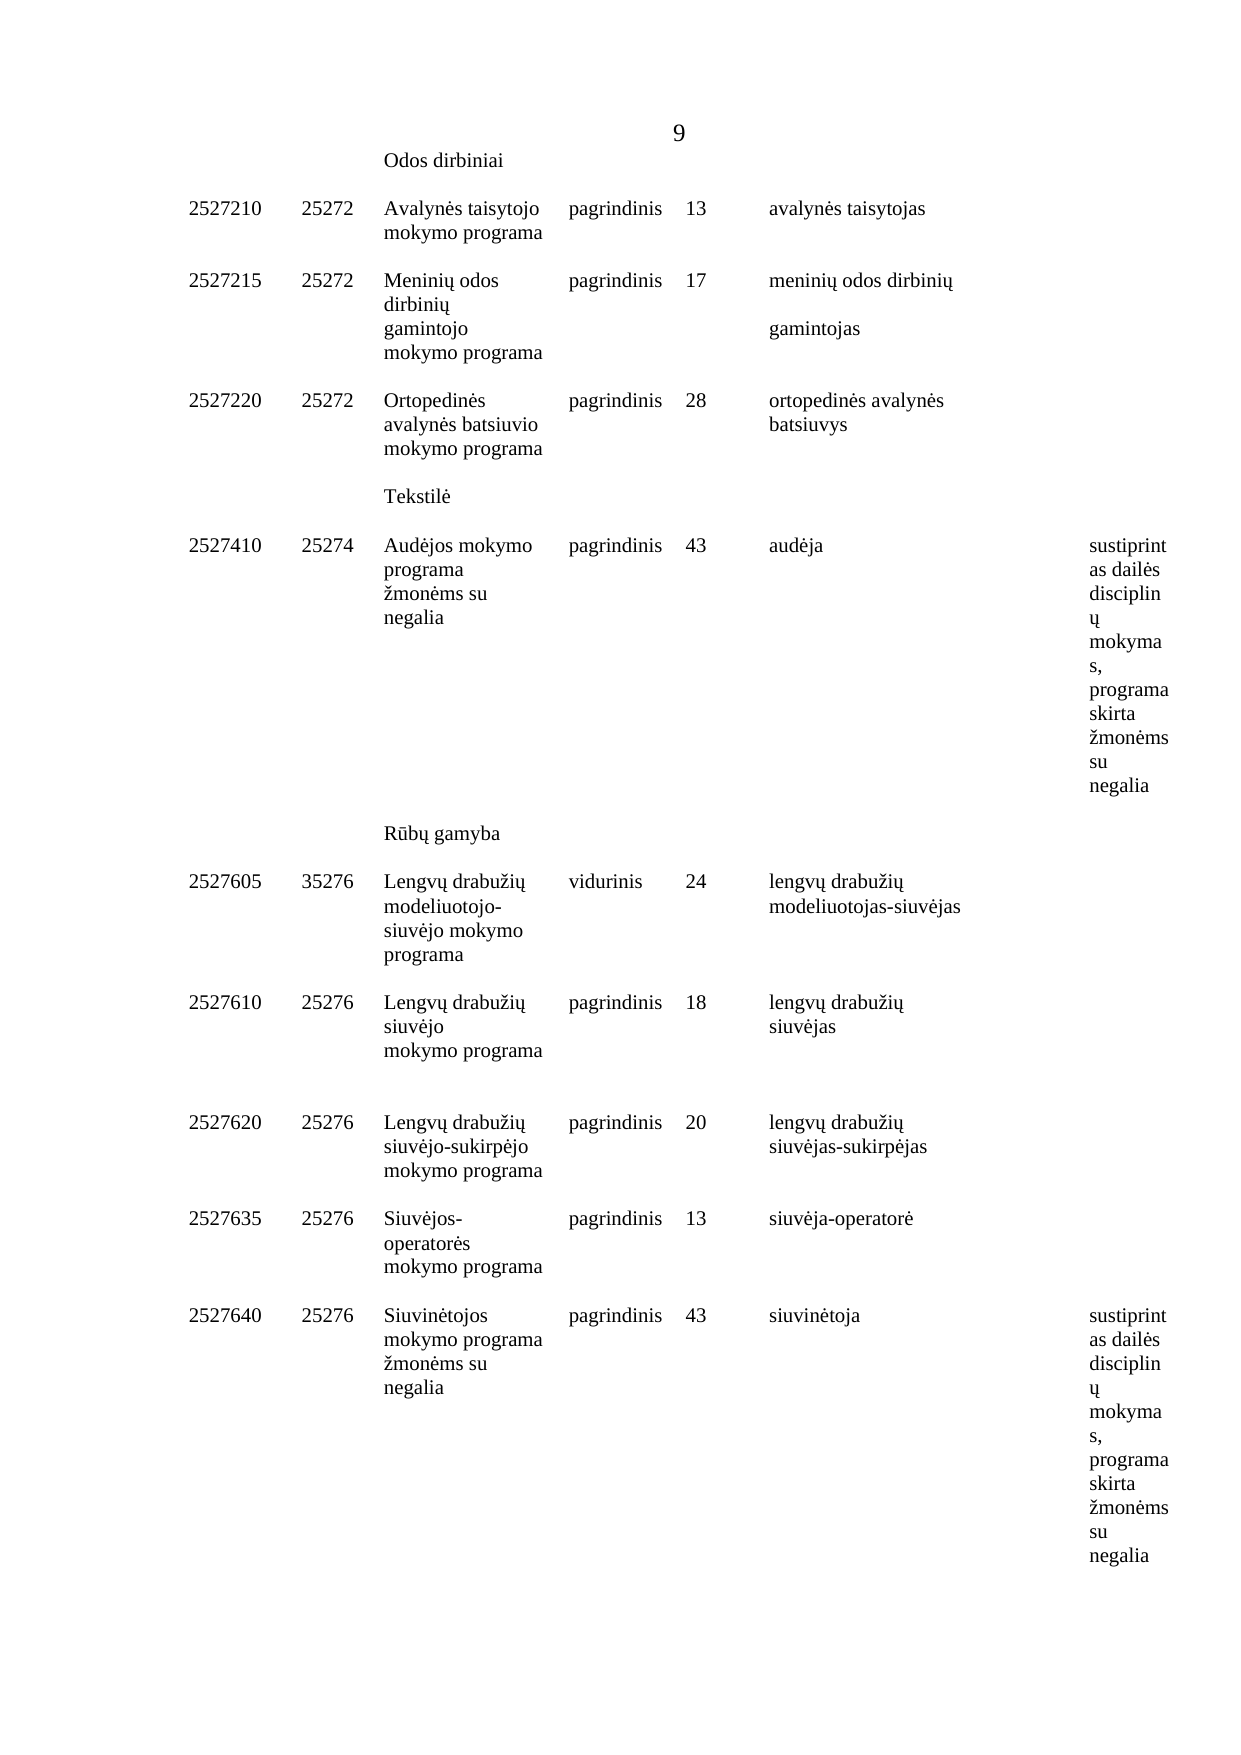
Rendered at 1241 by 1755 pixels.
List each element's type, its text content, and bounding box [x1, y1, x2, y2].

table_cell 25274 [290, 533, 372, 581]
table_cell mokymo programa [373, 1038, 557, 1062]
table_cell [1078, 797, 1181, 821]
table_cell [975, 388, 1078, 436]
table_cell [373, 797, 557, 821]
table_cell [674, 1351, 758, 1399]
table_cell Meninių odos dirbinių [373, 268, 557, 316]
table_cell [177, 148, 290, 172]
table_cell [758, 244, 975, 268]
table_cell [975, 533, 1078, 581]
table_cell [758, 701, 975, 797]
table_cell [758, 942, 975, 966]
table_cell [674, 894, 758, 942]
table_cell modeliuotojas-siuvėjas [758, 894, 975, 942]
table_cell audėja [758, 533, 975, 581]
table_cell [1078, 148, 1181, 172]
table_cell [557, 677, 674, 701]
table_cell [674, 629, 758, 653]
table_cell [975, 485, 1078, 508]
table_cell [1078, 460, 1181, 484]
table_cell [975, 701, 1078, 797]
table_cell [557, 1086, 674, 1110]
table_cell [758, 1567, 975, 1591]
table_cell 25272 [290, 388, 372, 436]
table_cell [177, 1423, 290, 1447]
table_cell [557, 220, 674, 244]
table_cell 25276 [290, 1206, 372, 1230]
table_cell [975, 1351, 1078, 1399]
table_cell [177, 316, 290, 364]
table_cell [557, 1567, 674, 1591]
table_cell [290, 1086, 372, 1110]
table_cell [758, 845, 975, 869]
table_cell [290, 894, 372, 942]
table_cell Ortopedinės avalynės batsiuvio [373, 388, 557, 436]
table_cell Lengvų drabužių [373, 870, 557, 893]
table_cell [177, 460, 290, 484]
table_cell [1078, 1230, 1181, 1278]
table_cell siuvinėtoja [758, 1303, 975, 1327]
table_cell [290, 1327, 372, 1351]
table_cell [290, 942, 372, 966]
table_cell [1078, 1206, 1181, 1230]
table_cell Audėjos mokymo programa [373, 533, 557, 581]
table_cell pagrindinis [557, 388, 674, 436]
table_cell [557, 509, 674, 533]
table_cell [290, 1351, 372, 1399]
table_cell [758, 172, 975, 196]
table_cell [758, 509, 975, 533]
table_cell [674, 1086, 758, 1110]
table_cell [975, 870, 1078, 893]
table_cell [975, 653, 1078, 677]
table_cell [373, 701, 557, 797]
table_cell [373, 1423, 557, 1447]
table_cell [674, 364, 758, 388]
table_cell [674, 701, 758, 797]
table_cell [1078, 364, 1181, 388]
table_cell [373, 1447, 557, 1567]
table_cell [975, 1086, 1078, 1110]
table_cell 13 [674, 196, 758, 220]
table_cell [1078, 1279, 1181, 1303]
table_cell [557, 436, 674, 460]
table_cell [177, 845, 290, 869]
table_cell [177, 1399, 290, 1423]
table_cell [975, 268, 1078, 316]
table_cell [373, 244, 557, 268]
table_cell [1078, 268, 1181, 316]
table_cell 25276 [290, 990, 372, 1038]
table_cell Lengvų drabužių siuvėjo [373, 990, 557, 1038]
table_cell [674, 244, 758, 268]
table_cell [1078, 485, 1181, 508]
table_cell [975, 196, 1078, 220]
table_cell [177, 1062, 290, 1086]
table_cell [1078, 1567, 1181, 1591]
table_cell [975, 1327, 1078, 1351]
table_cell [758, 653, 975, 677]
table_cell [557, 653, 674, 677]
table_cell 43 [674, 533, 758, 581]
table_cell [758, 1447, 975, 1567]
table_cell [975, 148, 1078, 172]
table_cell 2527620 [177, 1110, 290, 1134]
table_cell lengvų drabužių siuvėjas [758, 990, 975, 1038]
table_cell [975, 1399, 1078, 1423]
table_cell [373, 845, 557, 869]
table_cell ortopedinės avalynės batsiuvys [758, 388, 975, 436]
table_cell [177, 1447, 290, 1567]
table_cell [674, 148, 758, 172]
table_cell pagrindinis [557, 1303, 674, 1327]
table_cell lengvų drabužių siuvėjas-sukirpėjas [758, 1110, 975, 1182]
table_cell [674, 1134, 758, 1182]
table_cell [557, 1399, 674, 1423]
table_cell [373, 677, 557, 701]
table_cell [557, 821, 674, 845]
table_cell [373, 1086, 557, 1110]
table_cell sustiprintas dailės disciplinų mokymas, programa skirta žmonėms su negalia [1078, 1303, 1181, 1567]
table_cell [290, 1230, 372, 1278]
table_cell [758, 460, 975, 484]
table_cell [557, 1182, 674, 1206]
table_cell [290, 1279, 372, 1303]
table_cell modeliuotojo-siuvėjo mokymo [373, 894, 557, 942]
table_cell gamintojo mokymo programa [373, 316, 557, 364]
table_cell [758, 1038, 975, 1062]
table_cell programa [373, 942, 557, 966]
table_cell [1078, 316, 1181, 364]
table_cell 28 [674, 388, 758, 436]
table_cell [674, 1567, 758, 1591]
table_cell [373, 1567, 557, 1591]
table_cell [557, 1351, 674, 1399]
table_cell [290, 797, 372, 821]
table_cell [1078, 894, 1181, 942]
table_cell 2527410 [177, 533, 290, 581]
table_cell [177, 220, 290, 244]
table_cell [177, 701, 290, 797]
table_cell [373, 653, 557, 677]
table_cell [177, 1182, 290, 1206]
table_cell [373, 966, 557, 990]
table_cell [290, 1567, 372, 1591]
table_cell lengvų drabužių [758, 870, 975, 893]
table_cell [975, 1279, 1078, 1303]
table_cell [975, 220, 1078, 244]
table_cell [674, 1327, 758, 1351]
table_cell [557, 460, 674, 484]
table_cell [975, 1182, 1078, 1206]
table_cell [290, 220, 372, 244]
table_cell [674, 316, 758, 364]
table_cell [557, 1327, 674, 1351]
table_cell [290, 629, 372, 653]
table_cell [177, 244, 290, 268]
table_cell [758, 1399, 975, 1423]
table_cell [373, 1279, 557, 1303]
table_cell [674, 821, 758, 845]
table_cell [557, 244, 674, 268]
table_cell [975, 677, 1078, 701]
table_cell 25276 [290, 1303, 372, 1327]
table_cell [290, 1062, 372, 1086]
table_cell [975, 581, 1078, 629]
table_cell [758, 220, 975, 244]
table_cell [177, 1230, 290, 1278]
table_cell [975, 629, 1078, 653]
table_cell [758, 677, 975, 701]
table_cell sustiprintas dailės disciplinų mokymas, programa skirta žmonėms su negalia [1078, 533, 1181, 797]
table_cell Odos dirbiniai [373, 148, 557, 172]
table_cell Avalynės taisytojo mokymo programa [373, 196, 557, 244]
table_cell [758, 1086, 975, 1110]
table_cell [557, 894, 674, 942]
table_cell [975, 436, 1078, 460]
table_cell [758, 1351, 975, 1399]
table_cell [557, 942, 674, 966]
table_cell [674, 1279, 758, 1303]
table_cell [975, 797, 1078, 821]
table_cell [557, 1062, 674, 1086]
table_cell 35276 [290, 870, 372, 893]
table_cell pagrindinis [557, 1206, 674, 1230]
table_cell [290, 653, 372, 677]
table_cell [290, 1399, 372, 1423]
table_cell [177, 581, 290, 629]
table_cell [674, 1423, 758, 1447]
table_cell [177, 1279, 290, 1303]
table_cell [758, 148, 975, 172]
table_cell [290, 966, 372, 990]
table_cell [975, 1110, 1078, 1134]
table_cell [290, 316, 372, 364]
table_cell [1078, 1038, 1181, 1062]
table_cell [290, 172, 372, 196]
table_cell [177, 894, 290, 942]
table_cell meninių odos dirbinių [758, 268, 975, 316]
table_cell [975, 460, 1078, 484]
table_cell [975, 172, 1078, 196]
table_cell 13 [674, 1206, 758, 1230]
table_cell [975, 894, 1078, 942]
table_cell [674, 172, 758, 196]
table_cell siuvėja-operatorė [758, 1206, 975, 1230]
table_cell [975, 1062, 1078, 1086]
table_cell [557, 701, 674, 797]
table_cell [674, 1062, 758, 1086]
table_cell [557, 364, 674, 388]
table_cell [975, 1206, 1078, 1230]
table_cell [177, 509, 290, 533]
table_cell [290, 148, 372, 172]
table_cell [1078, 1062, 1181, 1086]
table_cell [975, 1567, 1078, 1591]
table_cell 17 [674, 268, 758, 316]
table_cell [1078, 942, 1181, 966]
table_cell [557, 1038, 674, 1062]
table_cell [373, 172, 557, 196]
table_cell [177, 966, 290, 990]
table_cell [177, 1327, 290, 1351]
table_cell [290, 485, 372, 508]
table_cell [290, 436, 372, 460]
table_cell [557, 581, 674, 629]
table_cell [1078, 966, 1181, 990]
table_cell [290, 1447, 372, 1567]
table_cell [674, 220, 758, 244]
table_cell [557, 1230, 674, 1278]
table_cell [557, 1447, 674, 1567]
table_cell [674, 485, 758, 508]
table_cell [674, 942, 758, 966]
table_cell [758, 1327, 975, 1351]
table_cell [177, 629, 290, 653]
table_cell 2527610 [177, 990, 290, 1038]
table_cell [1078, 244, 1181, 268]
table_cell [177, 821, 290, 845]
table_cell pagrindinis [557, 533, 674, 581]
table_cell [177, 1038, 290, 1062]
table_cell pagrindinis [557, 990, 674, 1038]
table_cell [758, 797, 975, 821]
table_cell [557, 172, 674, 196]
table_cell mokymo programa [373, 436, 557, 460]
table_cell pagrindinis [557, 268, 674, 316]
table_cell [674, 581, 758, 629]
table_cell [674, 436, 758, 460]
table_cell [290, 821, 372, 845]
table_cell [1078, 845, 1181, 869]
table_cell [1078, 990, 1181, 1038]
table_cell [1078, 1134, 1181, 1182]
table_cell [290, 1182, 372, 1206]
table_cell 2527605 [177, 870, 290, 893]
table_cell [373, 1182, 557, 1206]
table_cell [290, 244, 372, 268]
table_cell [557, 966, 674, 990]
table_cell [177, 1134, 290, 1182]
table_cell [557, 845, 674, 869]
table_cell [975, 316, 1078, 364]
table_cell [975, 364, 1078, 388]
table_cell [373, 1399, 557, 1423]
table_cell [758, 581, 975, 629]
table_cell žmonėms su negalia [373, 581, 557, 629]
table_cell 2527640 [177, 1303, 290, 1327]
table_cell [674, 845, 758, 869]
table_cell [1078, 870, 1181, 893]
table_cell [674, 653, 758, 677]
table_cell [975, 1423, 1078, 1447]
table_cell 18 [674, 990, 758, 1038]
table_cell [373, 1062, 557, 1086]
table_cell [557, 148, 674, 172]
table_cell 20 [674, 1110, 758, 1134]
table_cell [290, 364, 372, 388]
table_cell [557, 629, 674, 653]
table_cell avalynės taisytojas [758, 196, 975, 220]
table_cell [557, 485, 674, 508]
table_cell [975, 1447, 1078, 1567]
table_cell [290, 1038, 372, 1062]
table_cell [758, 1423, 975, 1447]
table_cell Siuvinėtojos mokymo programa žmonėms su negalia [373, 1303, 557, 1399]
table_cell [674, 1038, 758, 1062]
table_cell [1078, 1182, 1181, 1206]
table_cell [975, 1230, 1078, 1278]
table_cell [290, 701, 372, 797]
table_cell [975, 821, 1078, 845]
table_cell [758, 1182, 975, 1206]
table_cell [177, 797, 290, 821]
table_cell 25276 [290, 1110, 372, 1134]
table_cell Tekstilė [373, 485, 557, 508]
table_cell [177, 364, 290, 388]
table_cell [758, 966, 975, 990]
table_cell [1078, 436, 1181, 460]
table_cell [758, 436, 975, 460]
table_cell [177, 485, 290, 508]
table_cell [674, 797, 758, 821]
table_cell [674, 509, 758, 533]
table_cell [290, 581, 372, 629]
table_cell [557, 797, 674, 821]
table_cell 2527220 [177, 388, 290, 436]
table_cell pagrindinis [557, 1110, 674, 1134]
table_cell [975, 845, 1078, 869]
table_cell [975, 244, 1078, 268]
table_cell 25272 [290, 268, 372, 316]
table_cell 43 [674, 1303, 758, 1327]
table_cell [290, 1423, 372, 1447]
table_cell [674, 677, 758, 701]
table_cell 25272 [290, 196, 372, 220]
table_cell Siuvėjos-operatorės mokymo programa [373, 1206, 557, 1278]
table_cell Lengvų drabužių siuvėjo-sukirpėjo mokymo programa [373, 1110, 557, 1182]
table_cell [373, 364, 557, 388]
table_cell [1078, 509, 1181, 533]
table_cell [290, 1134, 372, 1182]
table_cell [975, 990, 1078, 1038]
table_cell [1078, 196, 1181, 220]
table_cell [758, 1230, 975, 1278]
table_cell [290, 677, 372, 701]
table_cell [674, 1447, 758, 1567]
table_cell [373, 509, 557, 533]
table_cell 24 [674, 870, 758, 893]
table_cell [177, 677, 290, 701]
table_cell [177, 653, 290, 677]
table_cell [674, 966, 758, 990]
table_cell [975, 1134, 1078, 1182]
table_cell [975, 966, 1078, 990]
table_cell [674, 1230, 758, 1278]
table_cell [1078, 172, 1181, 196]
table_cell [758, 1062, 975, 1086]
table_cell [177, 1567, 290, 1591]
table_cell [373, 460, 557, 484]
table_cell 2527635 [177, 1206, 290, 1230]
table_cell [373, 629, 557, 653]
table_cell [674, 460, 758, 484]
table_cell Rūbų gamyba [373, 821, 557, 845]
table_cell [975, 1303, 1078, 1327]
table_cell [1078, 821, 1181, 845]
table_cell pagrindinis [557, 196, 674, 220]
table_cell 2527210 [177, 196, 290, 220]
table_cell [557, 1279, 674, 1303]
table_cell 2527215 [177, 268, 290, 316]
table_cell [758, 364, 975, 388]
table_cell [557, 1134, 674, 1182]
table_cell [557, 316, 674, 364]
table_cell [1078, 220, 1181, 244]
table_cell [177, 172, 290, 196]
table_cell [177, 942, 290, 966]
table_cell [1078, 1110, 1181, 1134]
table_cell [975, 942, 1078, 966]
table_cell [177, 1351, 290, 1399]
table_cell [674, 1399, 758, 1423]
table_cell [975, 509, 1078, 533]
table_cell vidurinis [557, 870, 674, 893]
table_cell [1078, 388, 1181, 436]
table_cell [557, 1423, 674, 1447]
table_cell gamintojas [758, 316, 975, 364]
table_cell [290, 845, 372, 869]
table_cell [1078, 1086, 1181, 1110]
table_cell [975, 1038, 1078, 1062]
table_cell [177, 1086, 290, 1110]
table_cell [758, 821, 975, 845]
table_cell [290, 509, 372, 533]
table_cell [758, 629, 975, 653]
table_cell [177, 436, 290, 460]
table_cell [674, 1182, 758, 1206]
table_cell [758, 485, 975, 508]
table_cell [290, 460, 372, 484]
table_cell [758, 1279, 975, 1303]
